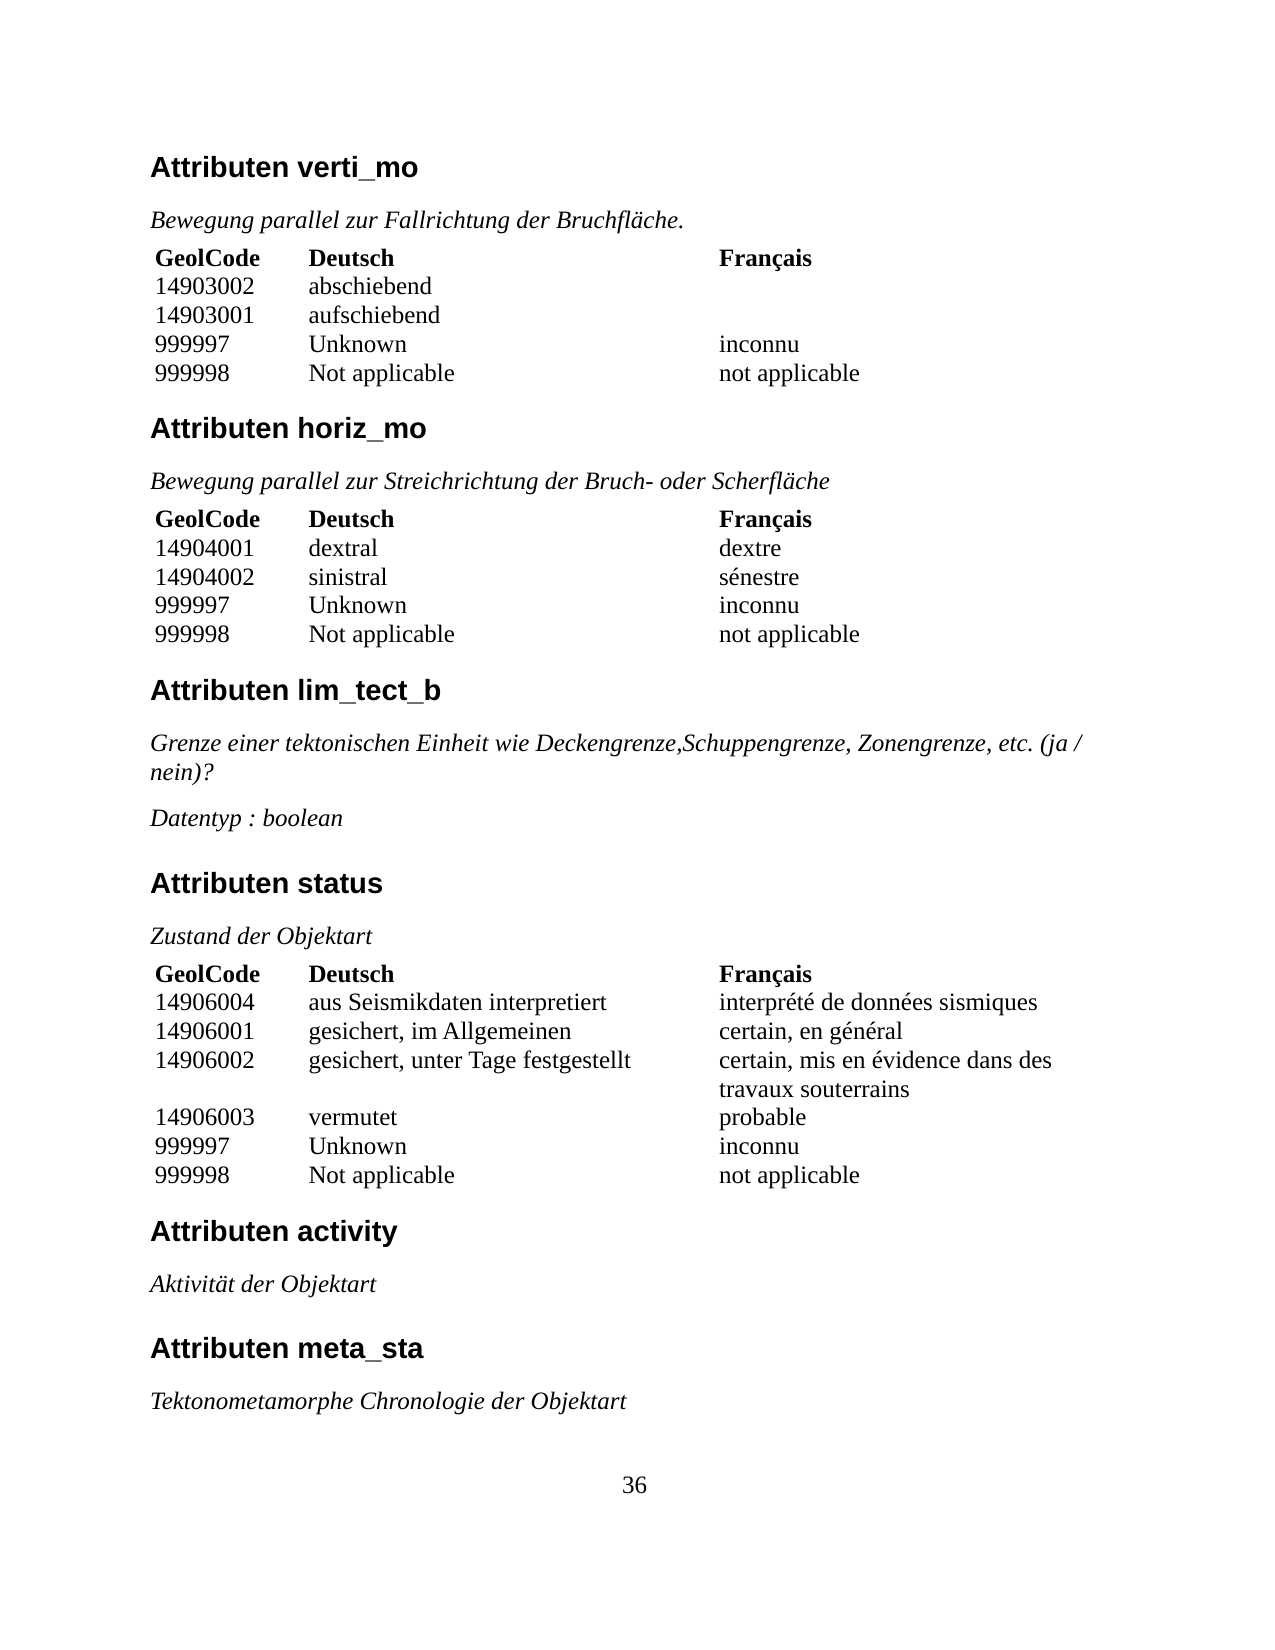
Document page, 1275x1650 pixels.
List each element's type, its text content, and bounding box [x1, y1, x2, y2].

table_cell interprété de données sismiques [714, 988, 1125, 1016]
table_cell dextral [304, 533, 714, 562]
table_cell not applicable [714, 619, 1125, 648]
table_header GeolCode [150, 959, 304, 987]
table_header Français [714, 959, 1125, 987]
table_cell abschiebend [304, 271, 714, 300]
table_cell 14904001 [150, 533, 304, 562]
table_cell certain, en général [714, 1016, 1125, 1045]
table_cell not applicable [714, 1160, 1125, 1189]
table_cell inconnu [714, 329, 1125, 358]
table_cell 999997 [150, 329, 304, 358]
table_cell [714, 300, 1125, 329]
table_cell sénestre [714, 562, 1125, 590]
table_cell sinistral [304, 562, 714, 590]
table_cell 999998 [150, 1160, 304, 1189]
table_header GeolCode [150, 504, 304, 533]
table_header Français [714, 243, 1125, 271]
table_cell certain, mis en évidence dans des travaux souterrains [714, 1045, 1125, 1102]
table_header GeolCode [150, 243, 304, 271]
table_cell gesichert, unter Tage festgestellt [304, 1045, 714, 1102]
table_header Français [714, 504, 1125, 533]
table_header Deutsch [304, 504, 714, 533]
text Zustand der Objektart [150, 921, 1125, 950]
subtitle Attributen verti_mo [150, 150, 1125, 183]
table_cell vermutet [304, 1103, 714, 1131]
table_cell inconnu [714, 590, 1125, 619]
table_cell aus Seismikdaten interpretiert [304, 988, 714, 1016]
table_cell Unknown [304, 329, 714, 358]
text Datentyp : boolean [150, 803, 1125, 832]
table_cell 14906001 [150, 1016, 304, 1045]
table_cell gesichert, im Allgemeinen [304, 1016, 714, 1045]
text Aktivität der Objektart [150, 1269, 1125, 1297]
table_cell Not applicable [304, 358, 714, 386]
table_cell 999998 [150, 358, 304, 386]
text Bewegung parallel zur Fallrichtung der Bruchfläche. [150, 205, 1125, 234]
subtitle Attributen lim_tect_b [150, 673, 1125, 706]
table_cell 999997 [150, 1131, 304, 1160]
table_cell Unknown [304, 590, 714, 619]
table_cell probable [714, 1103, 1125, 1131]
table_cell dextre [714, 533, 1125, 562]
subtitle Attributen horiz_mo [150, 411, 1125, 445]
table_cell 14903002 [150, 271, 304, 300]
table_cell 14906004 [150, 988, 304, 1016]
text Grenze einer tektonischen Einheit wie Deckengrenze,Schuppengrenze, Zonengrenze, etc. (ja / nein)? [150, 728, 1125, 785]
table_cell Not applicable [304, 619, 714, 648]
table_cell 999998 [150, 619, 304, 648]
subtitle Attributen activity [150, 1214, 1125, 1247]
table_cell 999997 [150, 590, 304, 619]
table_header Deutsch [304, 243, 714, 271]
subtitle Attributen status [150, 866, 1125, 899]
table_cell Not applicable [304, 1160, 714, 1189]
text Bewegung parallel zur Streichrichtung der Bruch- oder Scherfläche [150, 466, 1125, 495]
table_cell 14904002 [150, 562, 304, 590]
table_cell aufschiebend [304, 300, 714, 329]
table_cell 14906002 [150, 1045, 304, 1102]
table_cell Unknown [304, 1131, 714, 1160]
table_cell [714, 271, 1125, 300]
text Tektonometamorphe Chronologie der Objektart [150, 1386, 1125, 1415]
table_cell inconnu [714, 1131, 1125, 1160]
table_header Deutsch [304, 959, 714, 987]
table_cell 14903001 [150, 300, 304, 329]
table_cell not applicable [714, 358, 1125, 386]
subtitle Attributen meta_sta [150, 1331, 1125, 1365]
table_cell 14906003 [150, 1103, 304, 1131]
